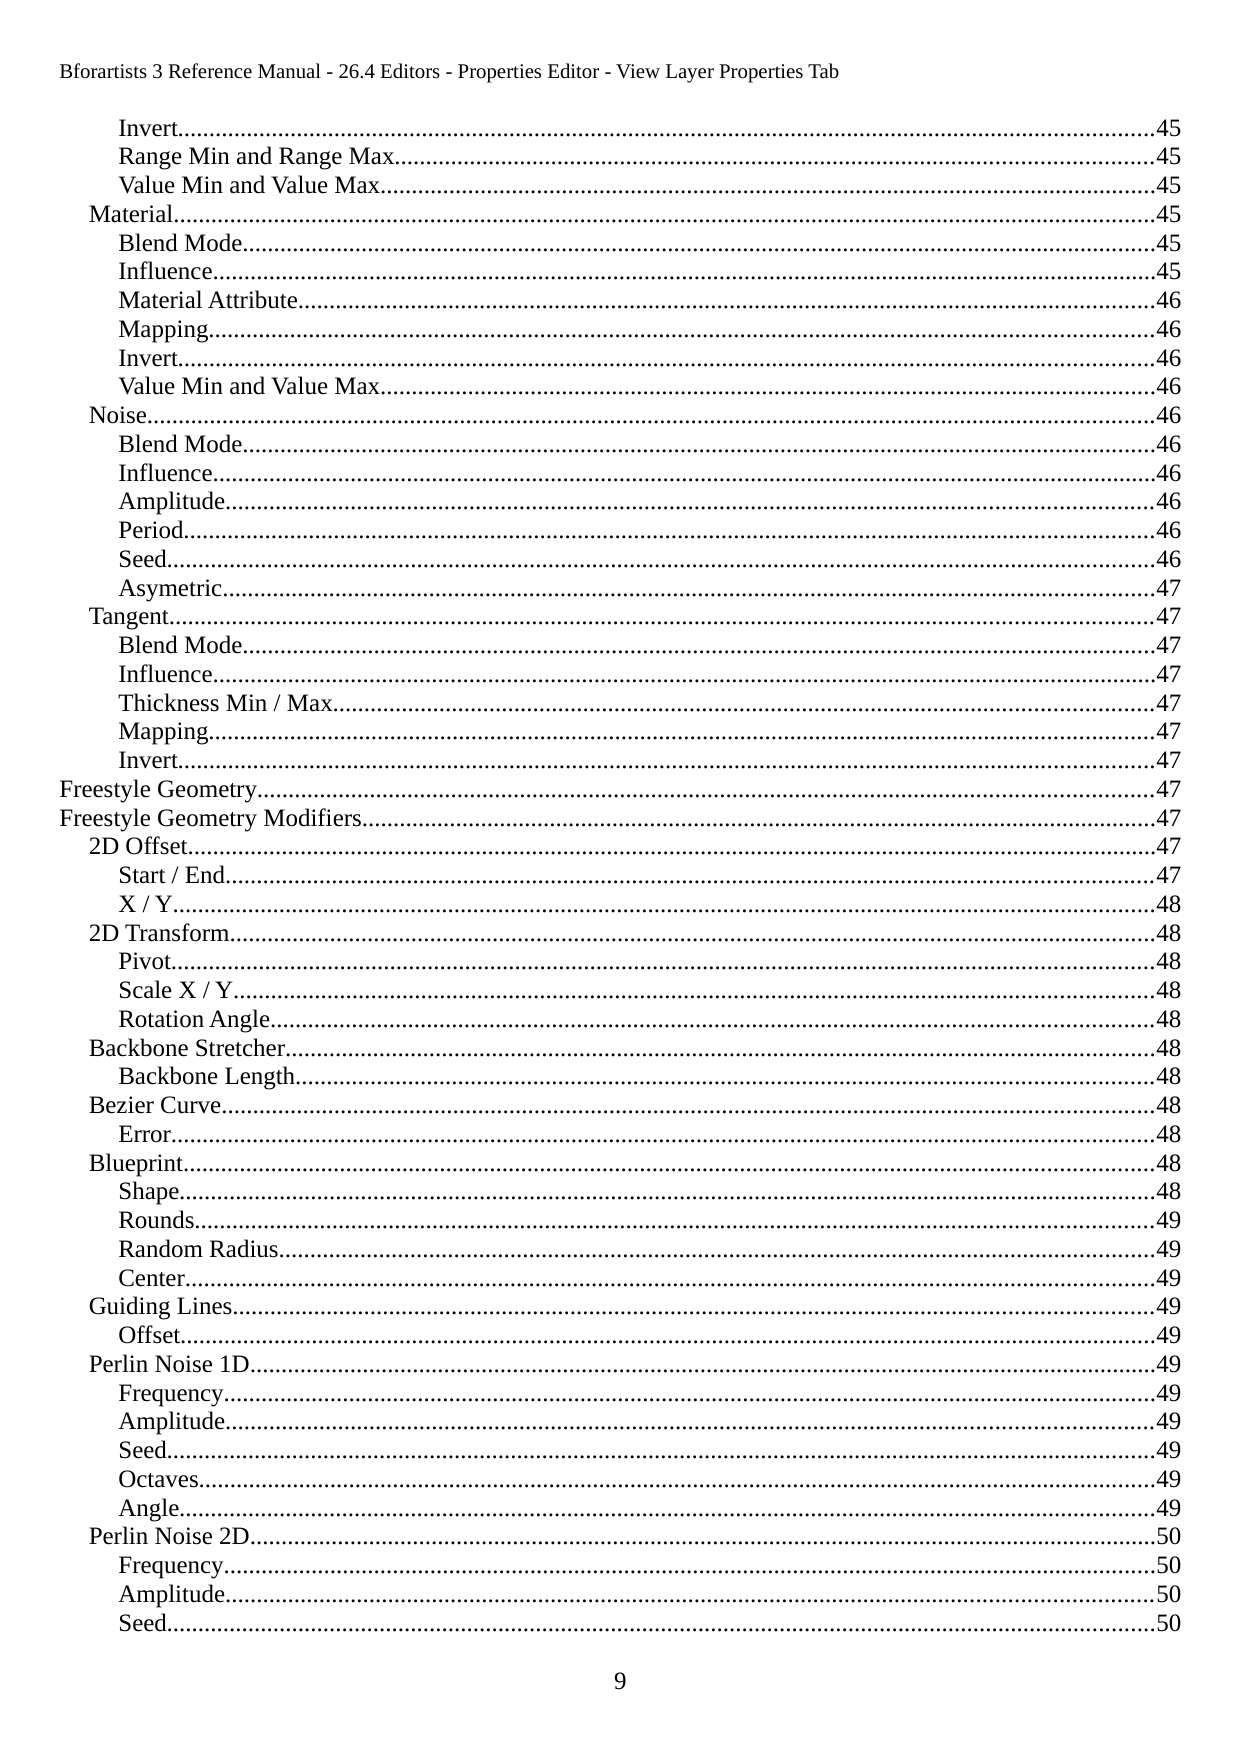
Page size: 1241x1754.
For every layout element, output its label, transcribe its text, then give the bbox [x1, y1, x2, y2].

text Asymetric 47 [118, 573, 1181, 601]
text 2D Offset 47 [88, 831, 1181, 860]
text Rounds 49 [118, 1205, 1181, 1234]
text Noise 46 [88, 400, 1181, 429]
text X / Y 48 [118, 889, 1181, 918]
text Value Min and Value Max 46 [118, 371, 1181, 400]
text Seed 46 [118, 544, 1181, 573]
text Influence 46 [118, 458, 1181, 486]
text Amplitude 49 [118, 1406, 1181, 1435]
text Backbone Length 48 [118, 1061, 1181, 1090]
text Invert 46 [118, 343, 1181, 371]
text Blend Mode 47 [118, 630, 1181, 659]
text Material 45 [88, 199, 1181, 228]
text Period 46 [118, 515, 1181, 544]
text Octaves 49 [118, 1464, 1181, 1493]
text Mapping 46 [118, 314, 1181, 343]
text Amplitude 50 [118, 1579, 1181, 1608]
text Error 48 [118, 1119, 1181, 1148]
text Backbone Stretcher 48 [88, 1033, 1181, 1061]
text Blend Mode 46 [118, 429, 1181, 458]
text Influence 45 [118, 256, 1181, 285]
text Center 49 [118, 1263, 1181, 1291]
text Invert 47 [118, 745, 1181, 774]
text Blend Mode 45 [118, 228, 1181, 256]
text Rotation Angle 48 [118, 1004, 1181, 1033]
text Value Min and Value Max 45 [118, 170, 1181, 199]
text Scale X / Y 48 [118, 975, 1181, 1004]
text Influence 47 [118, 659, 1181, 688]
text Amplitude 46 [118, 486, 1181, 515]
text Invert 45 [118, 113, 1181, 141]
text Frequency 50 [118, 1550, 1181, 1579]
text Seed 49 [118, 1435, 1181, 1464]
text Perlin Noise 1D 49 [88, 1349, 1181, 1378]
text Thickness Min / Max 47 [118, 688, 1181, 716]
text Freestyle Geometry Modifiers 47 [59, 803, 1181, 831]
text Bezier Curve 48 [88, 1090, 1181, 1119]
text Guiding Lines 49 [88, 1291, 1181, 1320]
text Start / End 47 [118, 860, 1181, 889]
text Perlin Noise 2D 50 [88, 1521, 1181, 1550]
text 2D Transform 48 [88, 918, 1181, 946]
text Material Attribute 46 [118, 285, 1181, 314]
text Mapping 47 [118, 716, 1181, 745]
text Random Radius 49 [118, 1234, 1181, 1263]
text Tangent 47 [88, 601, 1181, 630]
text Shape 48 [118, 1176, 1181, 1205]
text Pivot 48 [118, 946, 1181, 975]
text Freestyle Geometry 47 [59, 774, 1181, 803]
text Frequency 49 [118, 1378, 1181, 1406]
text Blueprint 48 [88, 1148, 1181, 1176]
text Range Min and Range Max 45 [118, 141, 1181, 170]
text Offset 49 [118, 1320, 1181, 1349]
text Angle 49 [118, 1493, 1181, 1521]
text Seed 50 [118, 1608, 1181, 1636]
